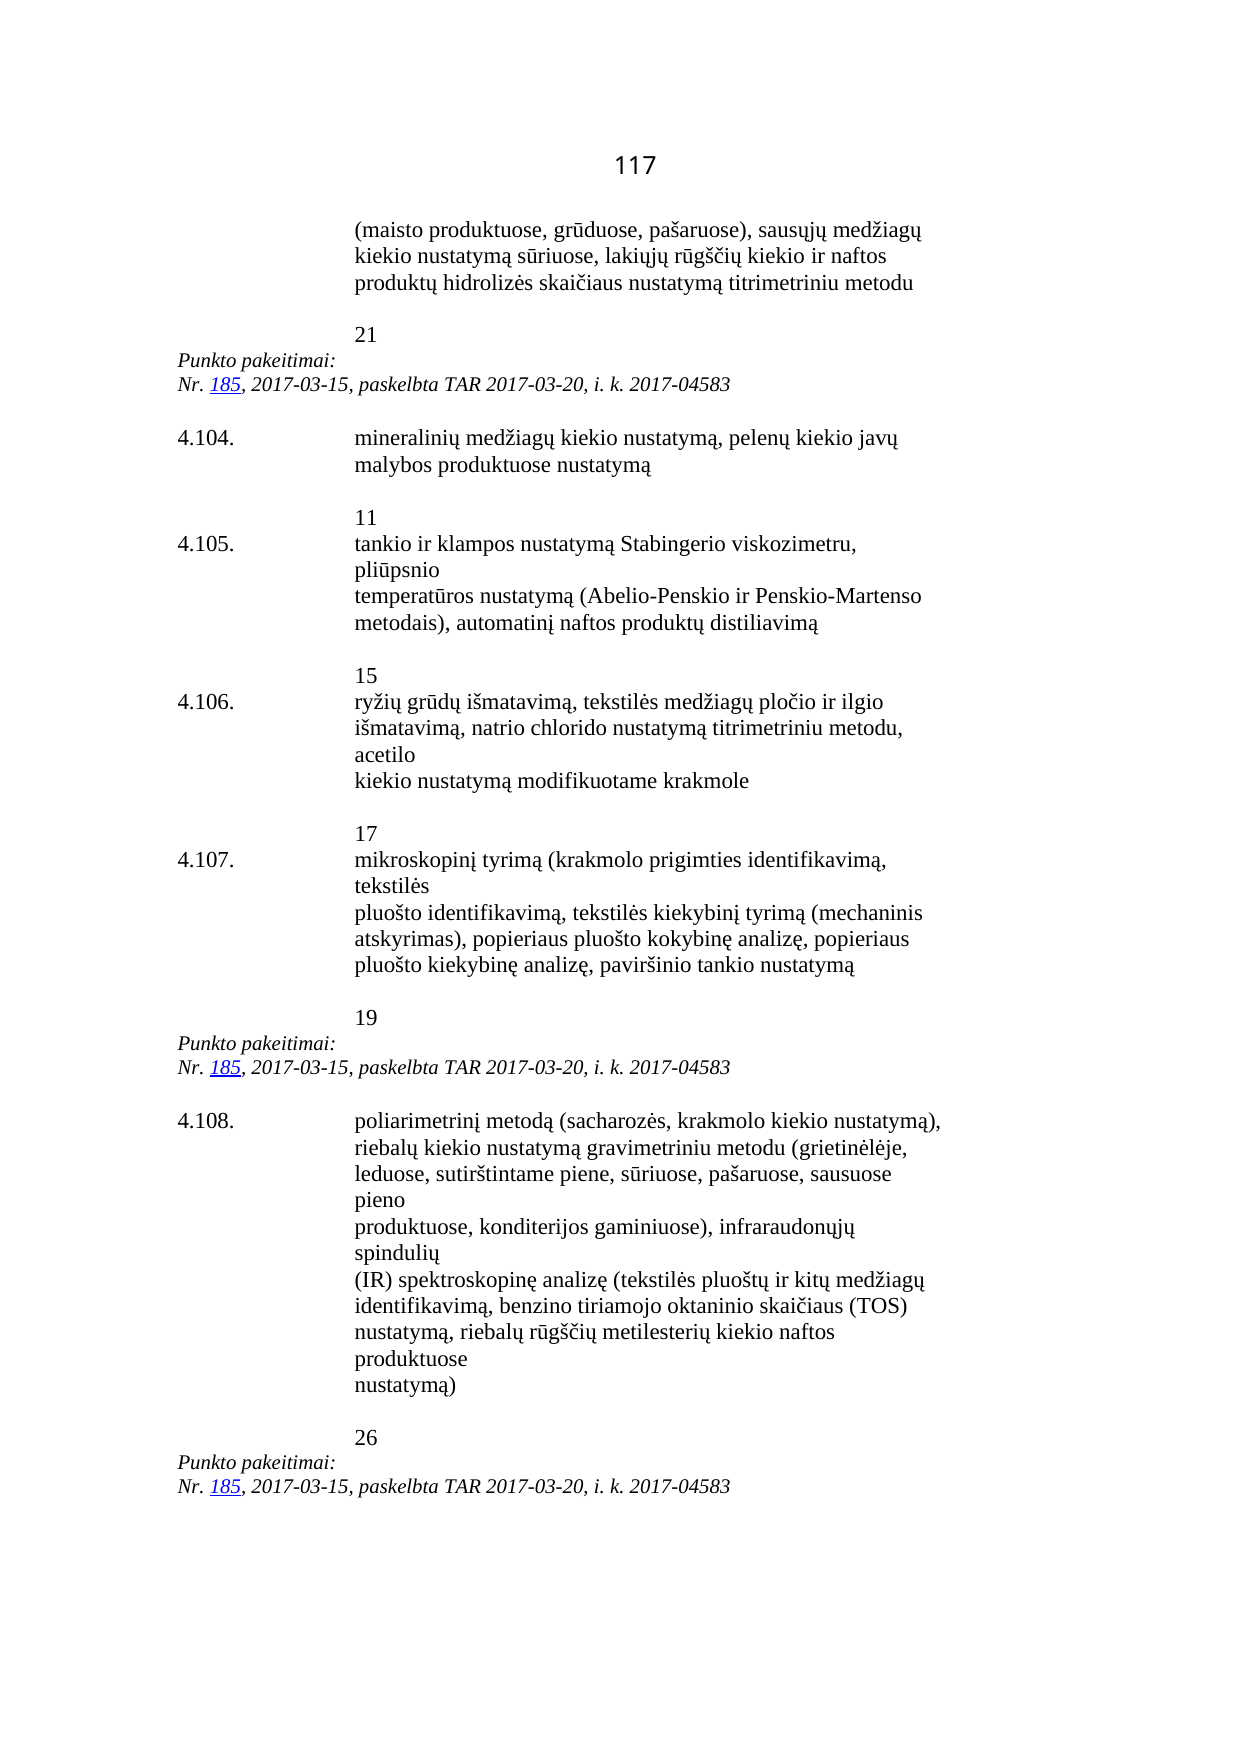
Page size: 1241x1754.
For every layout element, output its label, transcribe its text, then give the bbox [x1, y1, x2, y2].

text pluošto identifikavimą, tekstilės kiekybinį tyrimą (mechaninis [354, 899, 945, 925]
text pluošto kiekybinę analizę, paviršinio tankio nustatymą 19 [354, 952, 945, 1031]
text kiekio nustatymą modifikuotame krakmole 17 [354, 767, 945, 846]
text nustatymą, riebalų rūgščių metilesterių kiekio naftos produktuose [354, 1318, 945, 1371]
text temperatūros nustatymą (Abelio-Penskio ir Penskio-Martenso [354, 583, 945, 609]
text metodais), automatinį naftos produktų distiliavimą 15 [354, 609, 945, 688]
text produktų hidrolizės skaičiaus nustatymą titrimetriniu metodu 21 [354, 268, 945, 348]
text kiekio nustatymą sūriuose, lakiųjų rūgščių kiekio ir naftos [354, 242, 945, 268]
text nustatymą) 26 [354, 1371, 945, 1450]
text 4.106. ryžių grūdų išmatavimą, tekstilės medžiagų pločio ir ilgio [177, 688, 945, 714]
text (maisto produktuose, grūduose, pašaruose), sausųjų medžiagų [354, 216, 945, 242]
text 4.108. poliarimetrinį metodą (sacharozės, krakmolo kiekio nustatymą), [177, 1107, 945, 1134]
text išmatavimą, natrio chlorido nustatymą titrimetriniu metodu, acetilo [354, 714, 945, 767]
text Nr. 185, 2017-03-15, paskelbta TAR 2017-03-20, i. k. 2017-04583 [177, 1055, 1092, 1079]
text Punkto pakeitimai: [177, 348, 1092, 372]
text atskyrimas), popieriaus pluošto kokybinę analizę, popieriaus [354, 925, 945, 952]
text Punkto pakeitimai: [177, 1031, 1092, 1055]
text identifikavimą, benzino tiriamojo oktaninio skaičiaus (TOS) [354, 1292, 945, 1318]
text Nr. 185, 2017-03-15, paskelbta TAR 2017-03-20, i. k. 2017-04583 [177, 372, 1092, 396]
text 4.104. mineralinių medžiagų kiekio nustatymą, pelenų kiekio javų [177, 424, 945, 451]
text malybos produktuose nustatymą 11 [354, 451, 945, 530]
text riebalų kiekio nustatymą gravimetriniu metodu (grietinėlėje, [354, 1134, 945, 1160]
text Punkto pakeitimai: [177, 1450, 1092, 1474]
text 4.105. tankio ir klampos nustatymą Stabingerio viskozimetru, pliūpsnio [177, 530, 945, 583]
text (IR) spektroskopinę analizę (tekstilės pluoštų ir kitų medžiagų [354, 1266, 945, 1292]
text leduose, sutirštintame piene, sūriuose, pašaruose, sausuose pieno [354, 1160, 945, 1213]
text produktuose, konditerijos gaminiuose), infraraudonųjų spindulių [354, 1213, 945, 1266]
text 4.107. mikroskopinį tyrimą (krakmolo prigimties identifikavimą, tekstilės [177, 846, 945, 899]
text Nr. 185, 2017-03-15, paskelbta TAR 2017-03-20, i. k. 2017-04583 [177, 1474, 1092, 1498]
